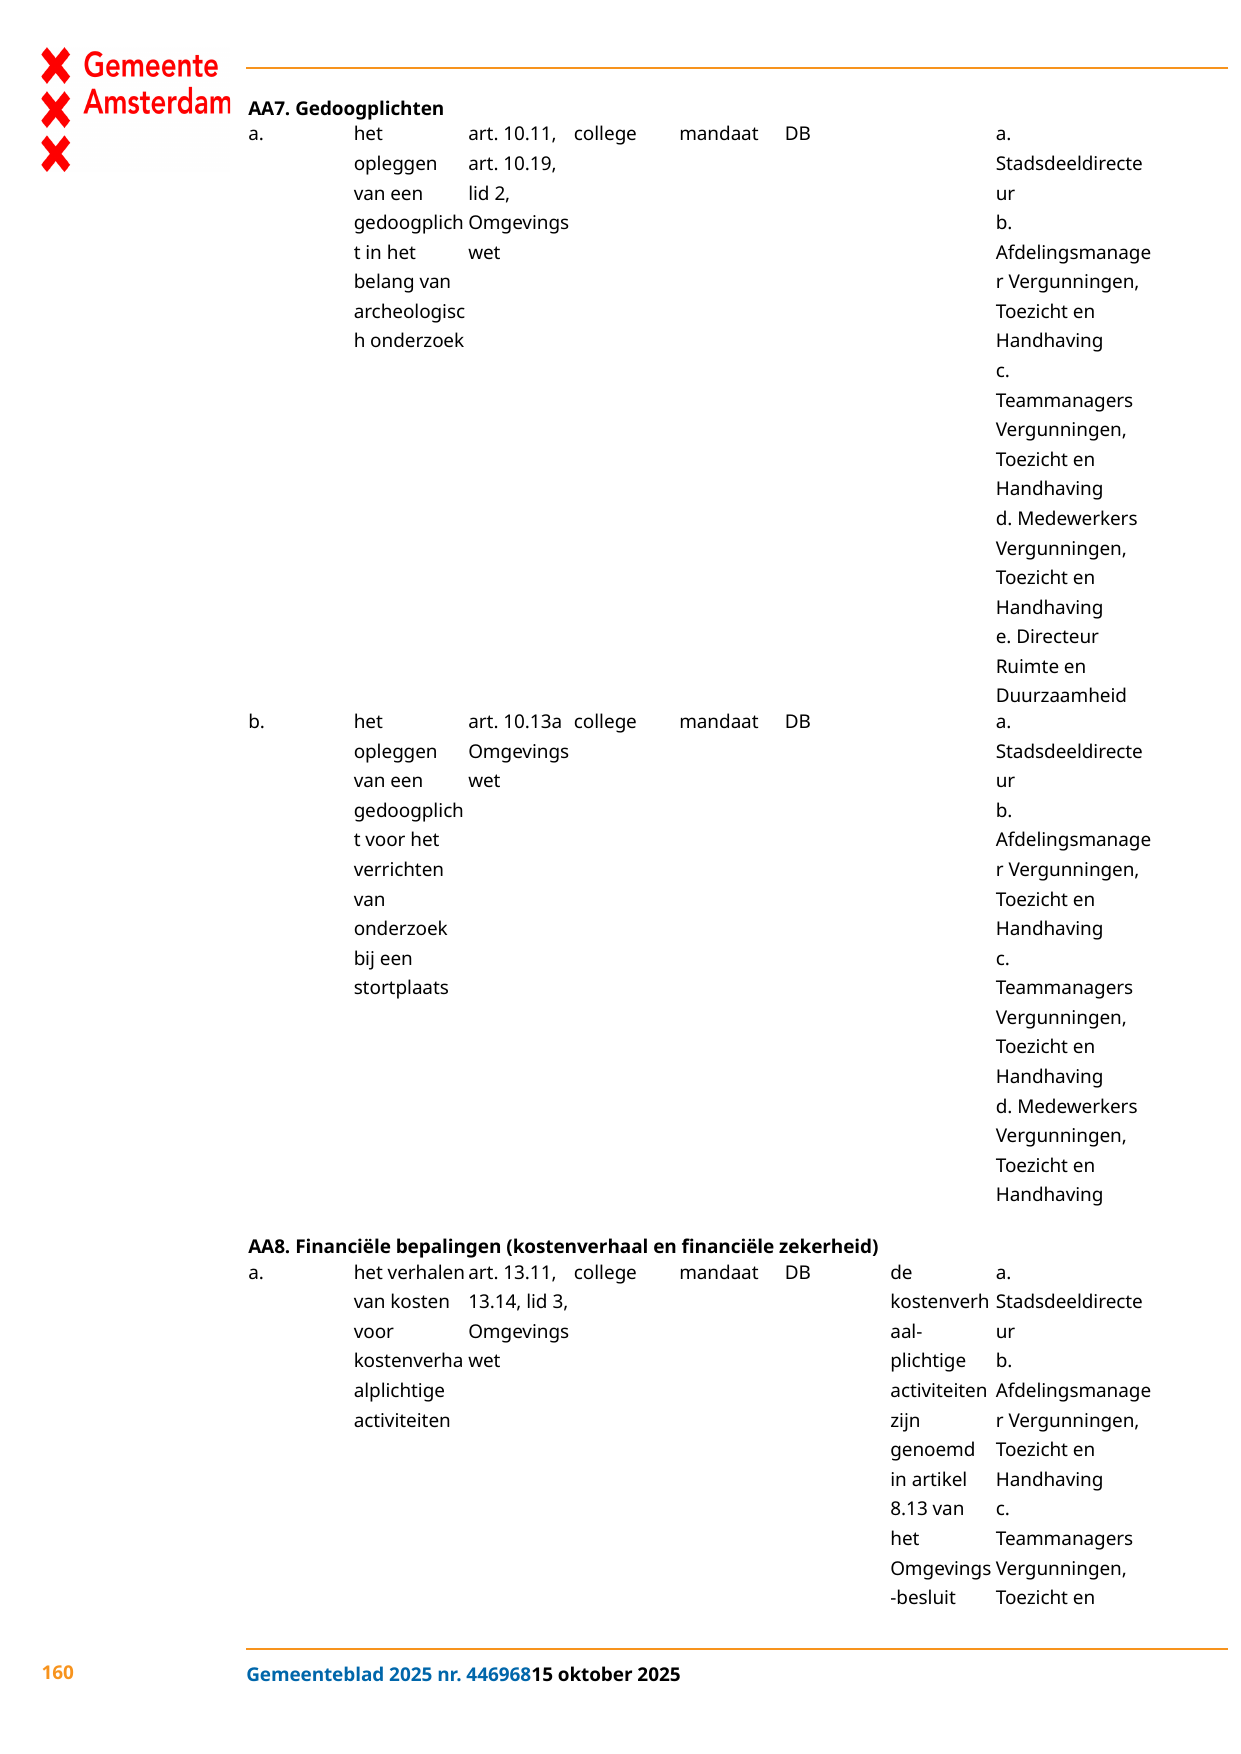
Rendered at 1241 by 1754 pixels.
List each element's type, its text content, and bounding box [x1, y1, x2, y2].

table_cell art. 10.13a Omgevingswet [468, 708, 574, 1207]
table_cell mandaat [679, 1259, 784, 1610]
table_cell college [574, 708, 679, 1207]
table_cell college [574, 1259, 679, 1610]
table_cell [248, 1208, 353, 1233]
table_cell [679, 1208, 784, 1233]
table_cell [890, 1208, 996, 1233]
table_cell DB [785, 1259, 890, 1610]
table_cell a. Stadsdeeldirecteur b. Afdelingsmanager Vergunningen, Toezicht en Handhaving c. Teammanagers Vergunningen, Toezicht en [996, 1259, 1152, 1610]
table_cell [785, 1208, 890, 1233]
table_cell art. 13.11, 13.14, lid 3, Omgevingswet [468, 1259, 574, 1610]
table_cell [890, 708, 996, 1207]
table_cell [468, 1208, 574, 1233]
table_cell de kostenverhaal-plichtige activiteiten zijn genoemd in artikel 8.13 van het Omgevings-besluit [890, 1259, 996, 1610]
table_cell a. Stadsdeeldirecteur b. Afdelingsmanager Vergunningen, Toezicht en Handhaving c. Teammanagers Vergunningen, Toezicht en Handhaving d. Medewerkers Vergunningen, Toezicht en Handhaving e. Directeur Ruimte en Duurzaamheid [996, 121, 1152, 708]
table_cell mandaat [679, 121, 784, 708]
table_cell a. [248, 1259, 353, 1610]
table_cell [996, 1208, 1152, 1233]
table_cell het verhalen van kosten voor kostenverhaalplichtige activiteiten [354, 1259, 468, 1610]
table_cell AA7. Gedoogplichten [248, 95, 1152, 121]
table_cell DB [785, 121, 890, 708]
table_cell college [574, 121, 679, 708]
table_cell DB [785, 708, 890, 1207]
table_cell art. 10.11, art. 10.19, lid 2, Omgevingswet [468, 121, 574, 708]
table_cell [354, 1208, 468, 1233]
table_cell AA8. Financiële bepalingen (kostenverhaal en financiële zekerheid) [248, 1233, 1152, 1259]
table_cell b. [248, 708, 353, 1207]
table_cell a. [248, 121, 353, 708]
table_cell [890, 121, 996, 708]
table_cell [574, 1208, 679, 1233]
table_cell het opleggen van een gedoogplicht in het belang van archeologisch onderzoek [354, 121, 468, 708]
table_cell het opleggen van een gedoogplicht voor het verrichten van onderzoek bij een stortplaats [354, 708, 468, 1207]
table_cell mandaat [679, 708, 784, 1207]
table_cell a. Stadsdeeldirecteur b. Afdelingsmanager Vergunningen, Toezicht en Handhaving c. Teammanagers Vergunningen, Toezicht en Handhaving d. Medewerkers Vergunningen, Toezicht en Handhaving [996, 708, 1152, 1207]
picture [41, 47, 231, 172]
